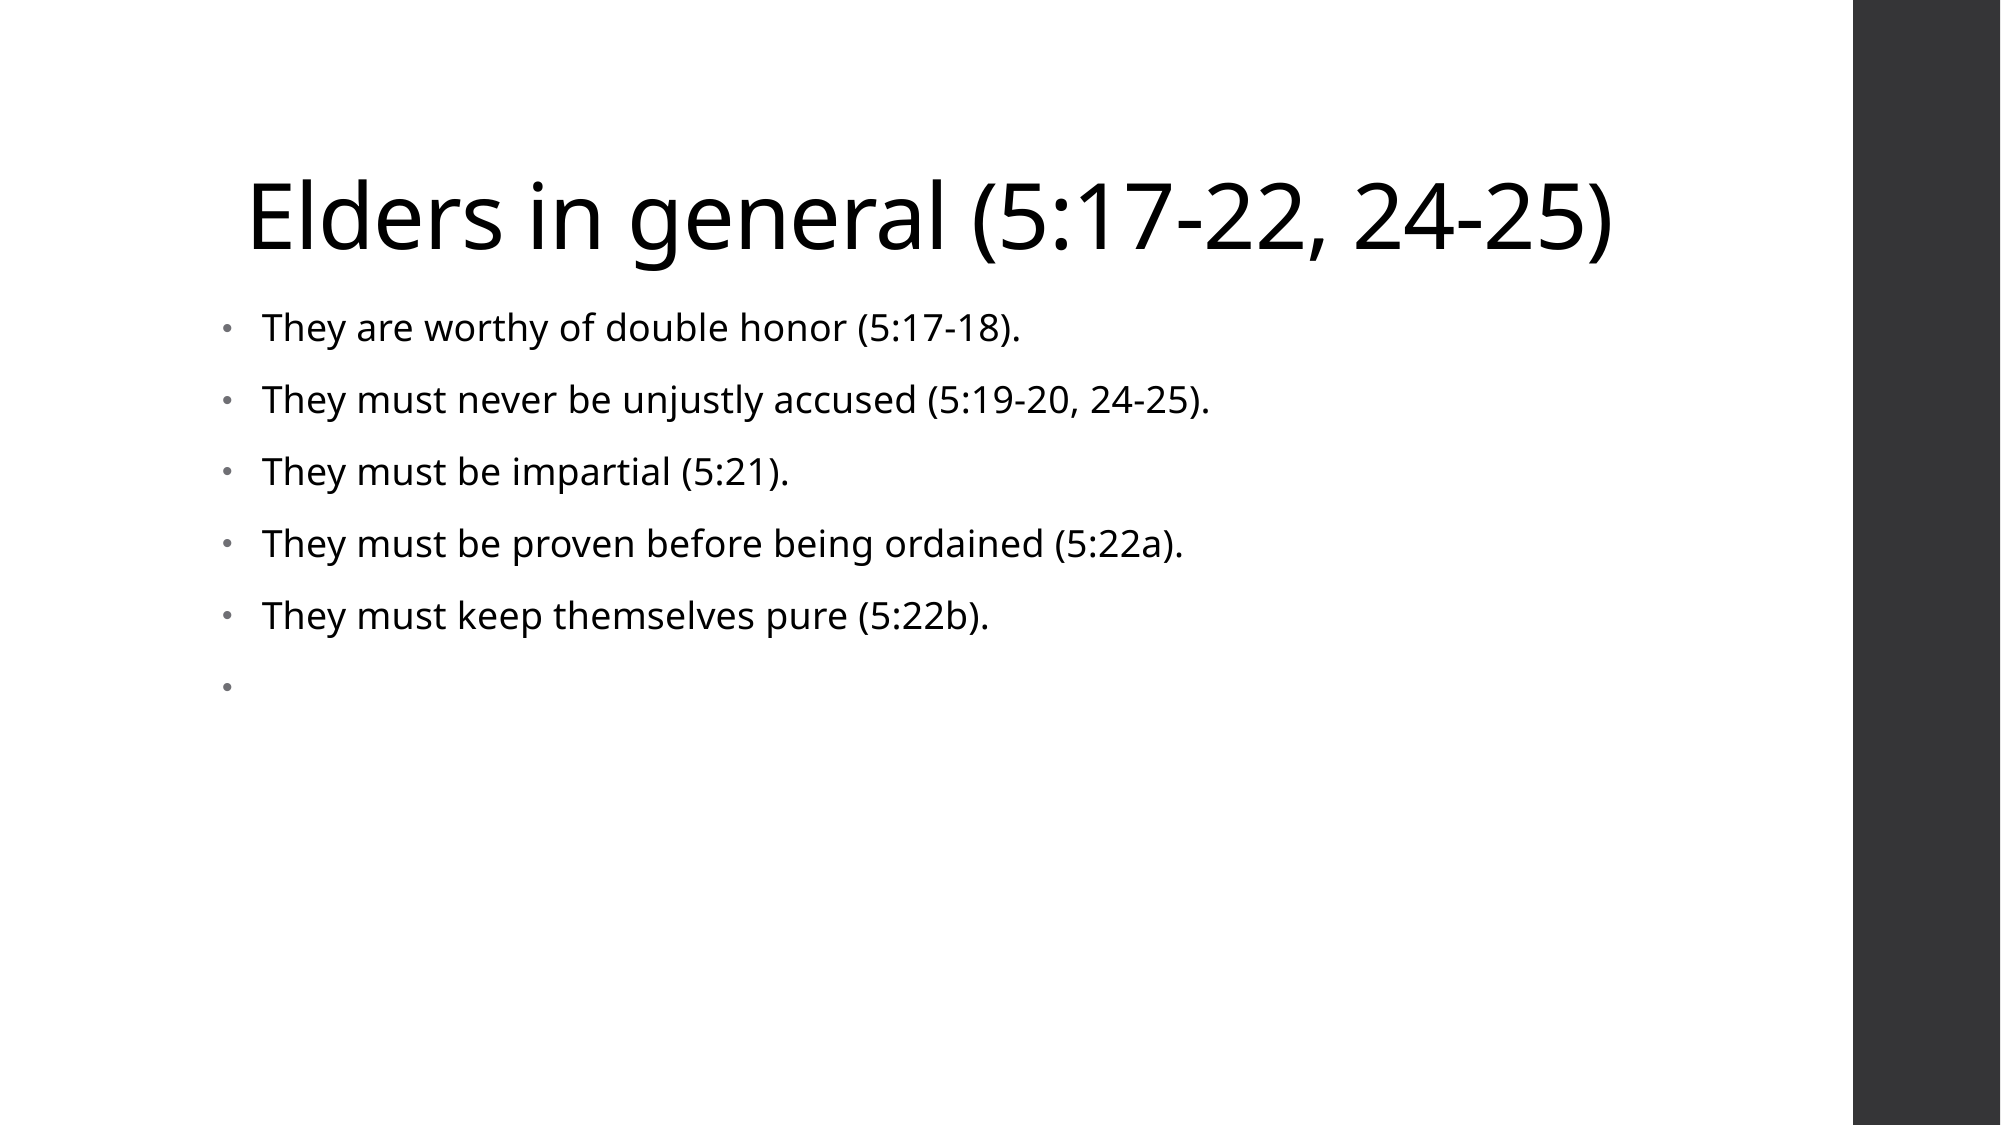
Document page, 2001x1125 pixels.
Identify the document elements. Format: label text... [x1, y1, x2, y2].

list They are worthy of double honor (5:17-18). They must never be unjustly accused (5:19-20, 24-25). They must be impartial (5:21). They must be proven before being ordained (5:22a). They must keep themselves pure (5:22b). [206, 299, 1617, 1014]
title Elders in general (5:17-22, 24-25) [206, 60, 1797, 278]
